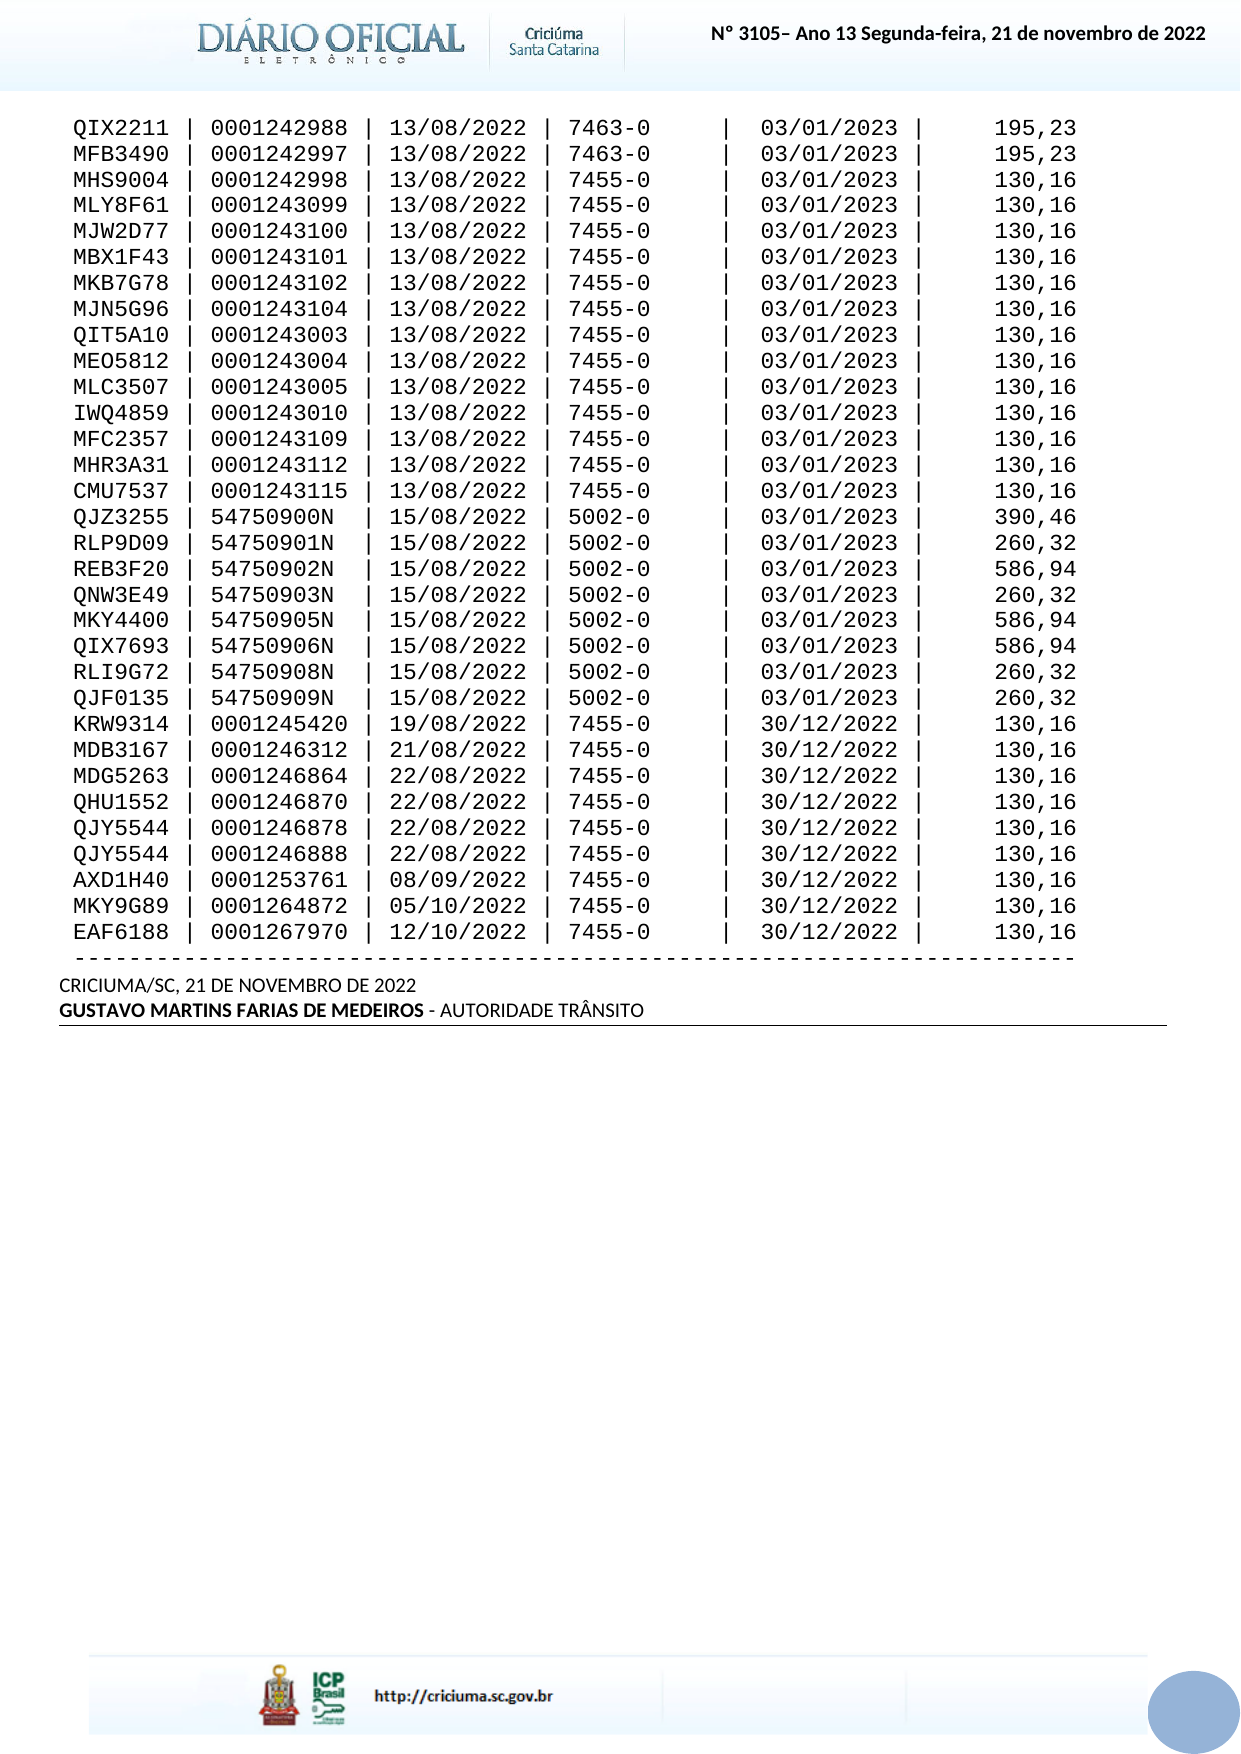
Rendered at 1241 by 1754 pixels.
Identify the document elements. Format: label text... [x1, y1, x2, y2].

text RLP9D09 | 54750901N | 15/08/2022 | 5002-0 | 03/01/2023 | 260,32 [59, 531, 1167, 557]
text QNW3E49 | 54750903N | 15/08/2022 | 5002-0 | 03/01/2023 | 260,32 [59, 583, 1167, 609]
text IWQ4859 | 0001243010 | 13/08/2022 | 7455-0 | 03/01/2023 | 130,16 [59, 401, 1167, 427]
text QIX2211 | 0001242988 | 13/08/2022 | 7463-0 | 03/01/2023 | 195,23 [59, 116, 1167, 142]
text MEO5812 | 0001243004 | 13/08/2022 | 7455-0 | 03/01/2023 | 130,16 [59, 349, 1167, 375]
text MKY9G89 | 0001264872 | 05/10/2022 | 7455-0 | 30/12/2022 | 130,16 [59, 894, 1167, 920]
text QJY5544 | 0001246878 | 22/08/2022 | 7455-0 | 30/12/2022 | 130,16 [59, 816, 1167, 842]
text MKB7G78 | 0001243102 | 13/08/2022 | 7455-0 | 03/01/2023 | 130,16 [59, 272, 1167, 298]
text QJZ3255 | 54750900N | 15/08/2022 | 5002-0 | 03/01/2023 | 390,46 [59, 505, 1167, 531]
text MLY8F61 | 0001243099 | 13/08/2022 | 7455-0 | 03/01/2023 | 130,16 [59, 194, 1167, 220]
text RLI9G72 | 54750908N | 15/08/2022 | 5002-0 | 03/01/2023 | 260,32 [59, 661, 1167, 687]
text MBX1F43 | 0001243101 | 13/08/2022 | 7455-0 | 03/01/2023 | 130,16 [59, 246, 1167, 272]
text AXD1H40 | 0001253761 | 08/09/2022 | 7455-0 | 30/12/2022 | 130,16 [59, 868, 1167, 894]
text QJF0135 | 54750909N | 15/08/2022 | 5002-0 | 03/01/2023 | 260,32 [59, 687, 1167, 713]
text QIX7693 | 54750906N | 15/08/2022 | 5002-0 | 03/01/2023 | 586,94 [59, 635, 1167, 661]
text REB3F20 | 54750902N | 15/08/2022 | 5002-0 | 03/01/2023 | 586,94 [59, 557, 1167, 583]
text QIT5A10 | 0001243003 | 13/08/2022 | 7455-0 | 03/01/2023 | 130,16 [59, 323, 1167, 349]
text MJN5G96 | 0001243104 | 13/08/2022 | 7455-0 | 03/01/2023 | 130,16 [59, 298, 1167, 323]
text MHR3A31 | 0001243112 | 13/08/2022 | 7455-0 | 03/01/2023 | 130,16 [59, 453, 1167, 479]
text CRICIUMA/SC, 21 DE NOVEMBRO DE 2022 GUSTAVO MARTINS FARIAS DE MEDEIROS - AUTORIDADE TRÂNSITO [59, 972, 1167, 1025]
text MLC3507 | 0001243005 | 13/08/2022 | 7455-0 | 03/01/2023 | 130,16 [59, 375, 1167, 401]
text MDB3167 | 0001246312 | 21/08/2022 | 7455-0 | 30/12/2022 | 130,16 [59, 738, 1167, 764]
text QJY5544 | 0001246888 | 22/08/2022 | 7455-0 | 30/12/2022 | 130,16 [59, 842, 1167, 868]
text KRW9314 | 0001245420 | 19/08/2022 | 7455-0 | 30/12/2022 | 130,16 [59, 713, 1167, 738]
text CMU7537 | 0001243115 | 13/08/2022 | 7455-0 | 03/01/2023 | 130,16 [59, 479, 1167, 505]
text MJW2D77 | 0001243100 | 13/08/2022 | 7455-0 | 03/01/2023 | 130,16 [59, 220, 1167, 246]
text MHS9004 | 0001242998 | 13/08/2022 | 7455-0 | 03/01/2023 | 130,16 [59, 168, 1167, 194]
text MFB3490 | 0001242997 | 13/08/2022 | 7463-0 | 03/01/2023 | 195,23 [59, 142, 1167, 168]
text EAF6188 | 0001267970 | 12/10/2022 | 7455-0 | 30/12/2022 | 130,16 [59, 920, 1167, 946]
text MFC2357 | 0001243109 | 13/08/2022 | 7455-0 | 03/01/2023 | 130,16 [59, 427, 1167, 453]
text MDG5263 | 0001246864 | 22/08/2022 | 7455-0 | 30/12/2022 | 130,16 [59, 764, 1167, 790]
text QHU1552 | 0001246870 | 22/08/2022 | 7455-0 | 30/12/2022 | 130,16 [59, 790, 1167, 816]
text ------------------------------------------------------------------------- [59, 946, 1167, 972]
text MKY4400 | 54750905N | 15/08/2022 | 5002-0 | 03/01/2023 | 586,94 [59, 609, 1167, 635]
